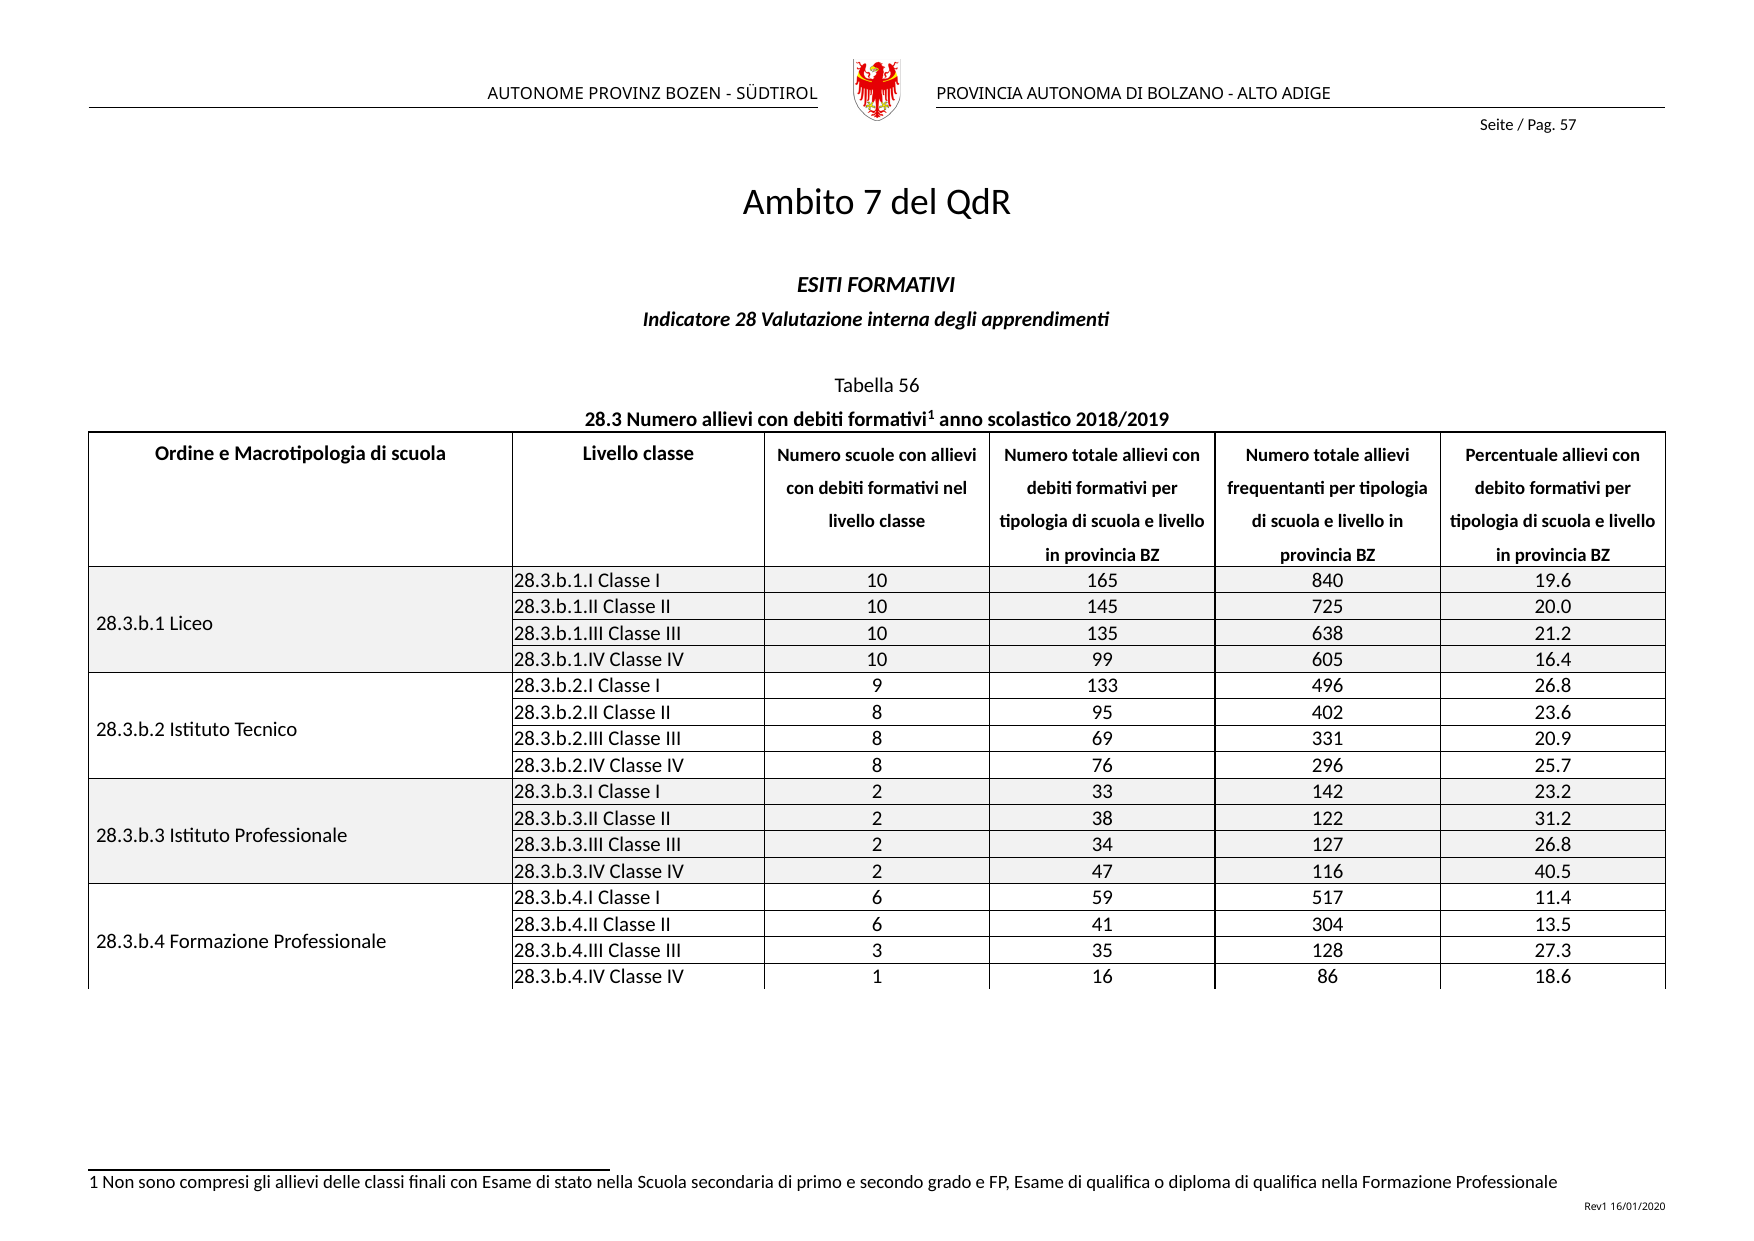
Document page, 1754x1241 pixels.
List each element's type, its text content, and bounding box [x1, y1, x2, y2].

table_cell Percentuale allievi con debito formativi per tipologia di scuola e livello in provincia BZ [1441, 433, 1665, 566]
table_cell 725 [1216, 593, 1440, 619]
table_cell 8 [765, 752, 989, 777]
table_cell 59 [990, 884, 1214, 910]
table_cell 28.3.b.2.IV Classe IV [513, 752, 764, 777]
table_cell 25.7 [1441, 752, 1665, 777]
table_cell 517 [1216, 884, 1440, 910]
table_cell 28.3.b.3 Istituto Professionale [89, 779, 512, 883]
table_header Ambito 7 del QdR ESITI FORMATIVI Indicatore 28 Valutazione interna degli apprendimenti Tabella 56 28.3 Numero allievi con debiti formativi anno scolastico 2018/2019 [89, 178, 1665, 431]
table_cell Livello classe [513, 433, 764, 566]
table_cell 6 [765, 884, 989, 910]
table_cell 10 [765, 620, 989, 645]
table_cell 3 [765, 937, 989, 963]
table_cell 28.3.b.4.IV Classe IV [513, 964, 764, 989]
table_cell 122 [1216, 805, 1440, 830]
table_cell 23.2 [1441, 779, 1665, 804]
table_cell 20.0 [1441, 593, 1665, 619]
table_cell 28.3.b.2.II Classe II [513, 699, 764, 724]
table_cell 2 [765, 779, 989, 804]
table_cell 41 [990, 911, 1214, 936]
table_cell 8 [765, 726, 989, 751]
table_cell 20.9 [1441, 726, 1665, 751]
table_cell Ordine e Macrotipologia di scuola [89, 433, 512, 566]
table_cell 31.2 [1441, 805, 1665, 830]
table_cell 28.3.b.2.III Classe III [513, 726, 764, 751]
table_cell 2 [765, 831, 989, 857]
table_cell 1 [765, 964, 989, 989]
table_cell 33 [990, 779, 1214, 804]
table_cell 38 [990, 805, 1214, 830]
table_cell Numero scuole con allievi con debiti formativi nel livello classe [765, 433, 989, 566]
table_cell 145 [990, 593, 1214, 619]
table_cell 840 [1216, 567, 1440, 592]
table_cell 28.3.b.4.II Classe II [513, 911, 764, 936]
table_cell Numero totale allievi con debiti formativi per tipologia di scuola e livello in provincia BZ [990, 433, 1214, 566]
table_cell 69 [990, 726, 1214, 751]
table_cell 16.4 [1441, 646, 1665, 672]
table_cell 304 [1216, 911, 1440, 936]
table_cell 27.3 [1441, 937, 1665, 963]
table_cell 142 [1216, 779, 1440, 804]
table_cell 16 [990, 964, 1214, 989]
table_cell 2 [765, 805, 989, 830]
table_cell 165 [990, 567, 1214, 592]
table_cell 605 [1216, 646, 1440, 672]
table_cell 34 [990, 831, 1214, 857]
table_cell 28.3.b.1.I Classe I [513, 567, 764, 592]
table_cell 8 [765, 699, 989, 724]
table_cell 76 [990, 752, 1214, 777]
table_cell 95 [990, 699, 1214, 724]
table_cell 26.8 [1441, 831, 1665, 857]
table_cell 28.3.b.3.I Classe I [513, 779, 764, 804]
table_cell 2 [765, 858, 989, 883]
table_cell 116 [1216, 858, 1440, 883]
table_cell 10 [765, 593, 989, 619]
table_cell 133 [990, 673, 1214, 698]
table_cell 10 [765, 646, 989, 672]
table_cell 135 [990, 620, 1214, 645]
table_cell 11.4 [1441, 884, 1665, 910]
table_cell 28.3.b.3.IV Classe IV [513, 858, 764, 883]
table_cell 28.3.b.1.II Classe II [513, 593, 764, 619]
table_cell 10 [765, 567, 989, 592]
table_cell 638 [1216, 620, 1440, 645]
table_cell Numero totale allievi frequentanti per tipologia di scuola e livello in provincia BZ [1216, 433, 1440, 566]
table_cell 28.3.b.3.III Classe III [513, 831, 764, 857]
table_cell 86 [1216, 964, 1440, 989]
table_cell 26.8 [1441, 673, 1665, 698]
table_cell 6 [765, 911, 989, 936]
table_cell 18.6 [1441, 964, 1665, 989]
table_cell 28.3.b.1.IV Classe IV [513, 646, 764, 672]
table_cell 40.5 [1441, 858, 1665, 883]
table_cell 28.3.b.1.III Classe III [513, 620, 764, 645]
table_cell 28.3.b.1 Liceo [89, 567, 512, 672]
table_cell 496 [1216, 673, 1440, 698]
table_cell 128 [1216, 937, 1440, 963]
table_cell 47 [990, 858, 1214, 883]
table_cell 28.3.b.2.I Classe I [513, 673, 764, 698]
table_cell 23.6 [1441, 699, 1665, 724]
table_cell 28.3.b.4.I Classe I [513, 884, 764, 910]
table_cell 21.2 [1441, 620, 1665, 645]
table_cell 296 [1216, 752, 1440, 777]
table_cell 19.6 [1441, 567, 1665, 592]
table_cell 28.3.b.4.III Classe III [513, 937, 764, 963]
table_cell 28.3.b.2 Istituto Tecnico [89, 673, 512, 777]
table_cell 331 [1216, 726, 1440, 751]
table_cell 402 [1216, 699, 1440, 724]
table_cell 9 [765, 673, 989, 698]
table_cell 28.3.b.3.II Classe II [513, 805, 764, 830]
table_cell 13.5 [1441, 911, 1665, 936]
table_cell 99 [990, 646, 1214, 672]
table_cell 127 [1216, 831, 1440, 857]
table_cell 35 [990, 937, 1214, 963]
table_cell 28.3.b.4 Formazione Professionale [89, 884, 512, 989]
